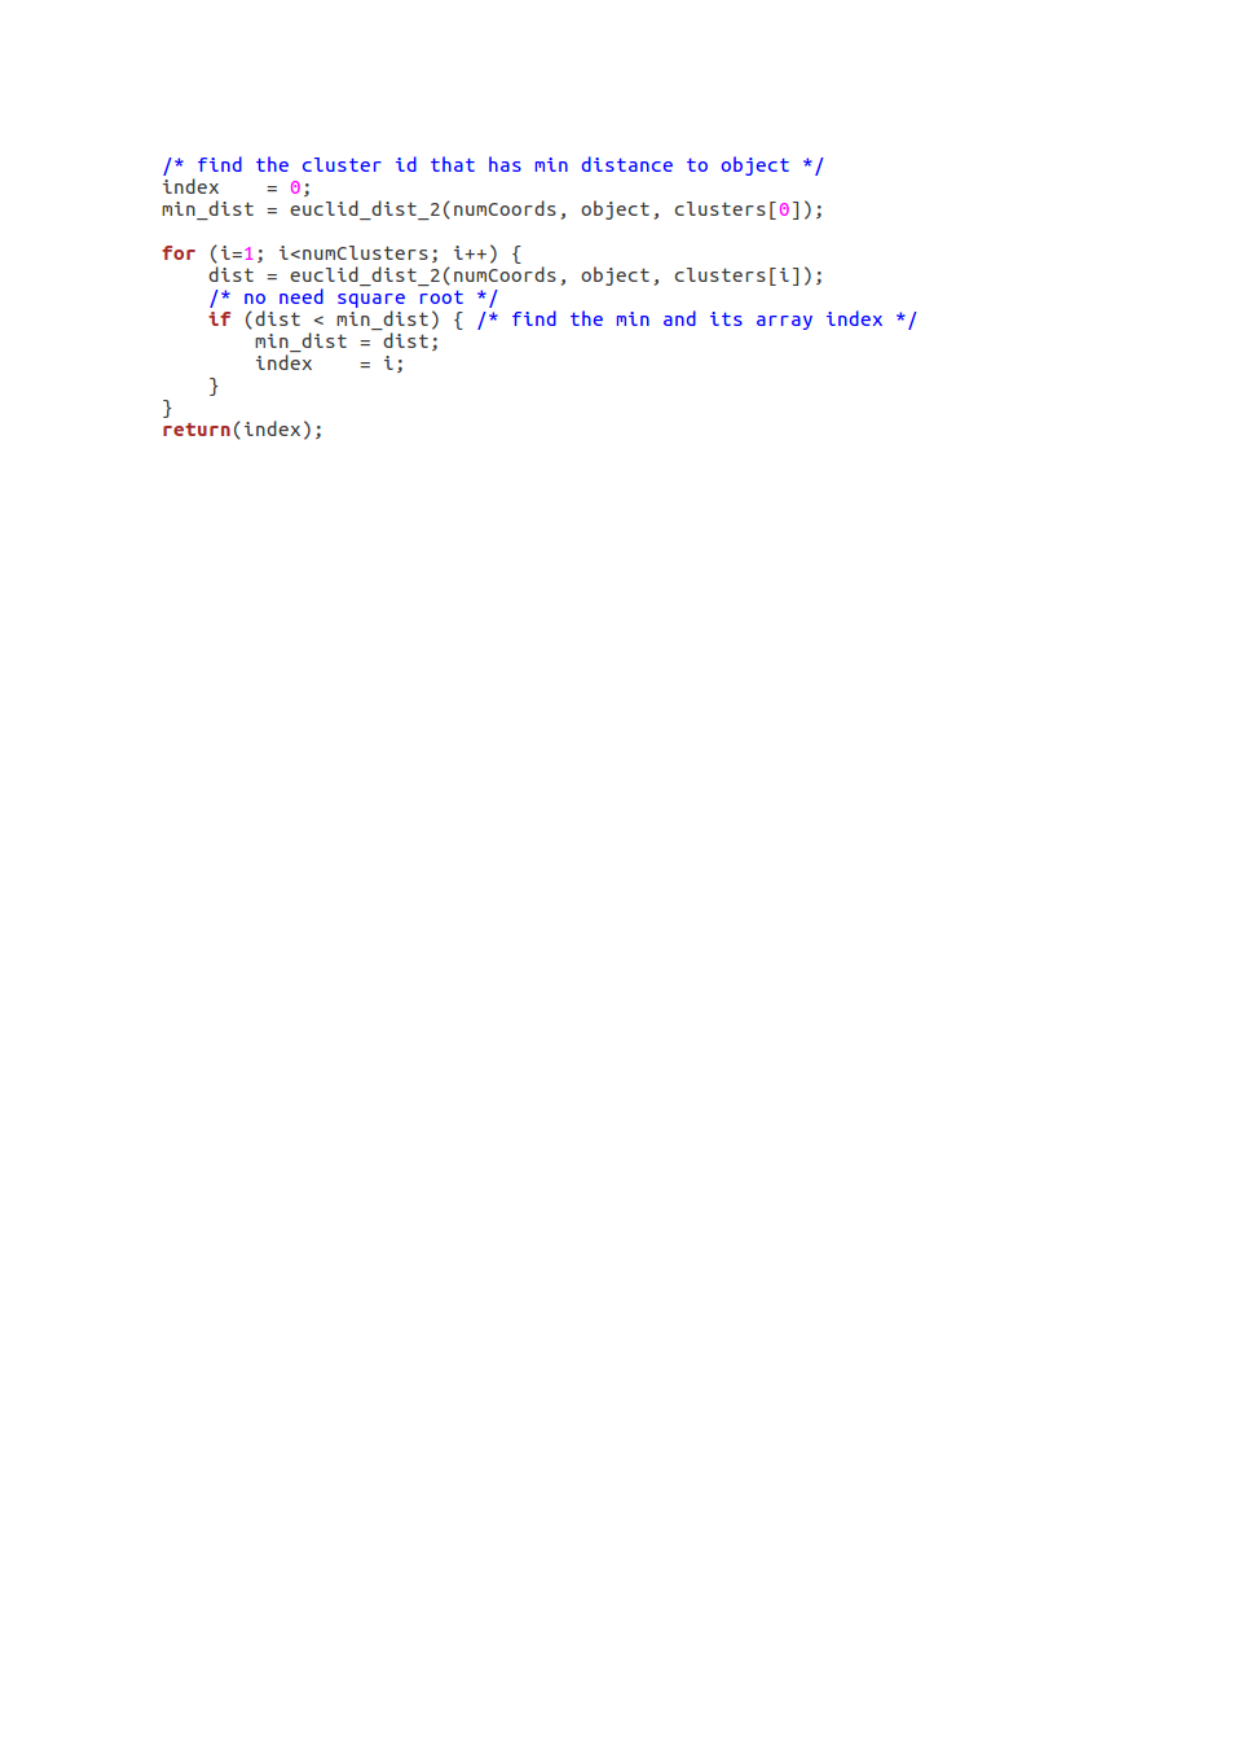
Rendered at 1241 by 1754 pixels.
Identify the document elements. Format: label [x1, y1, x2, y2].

picture [118, 146, 1123, 444]
